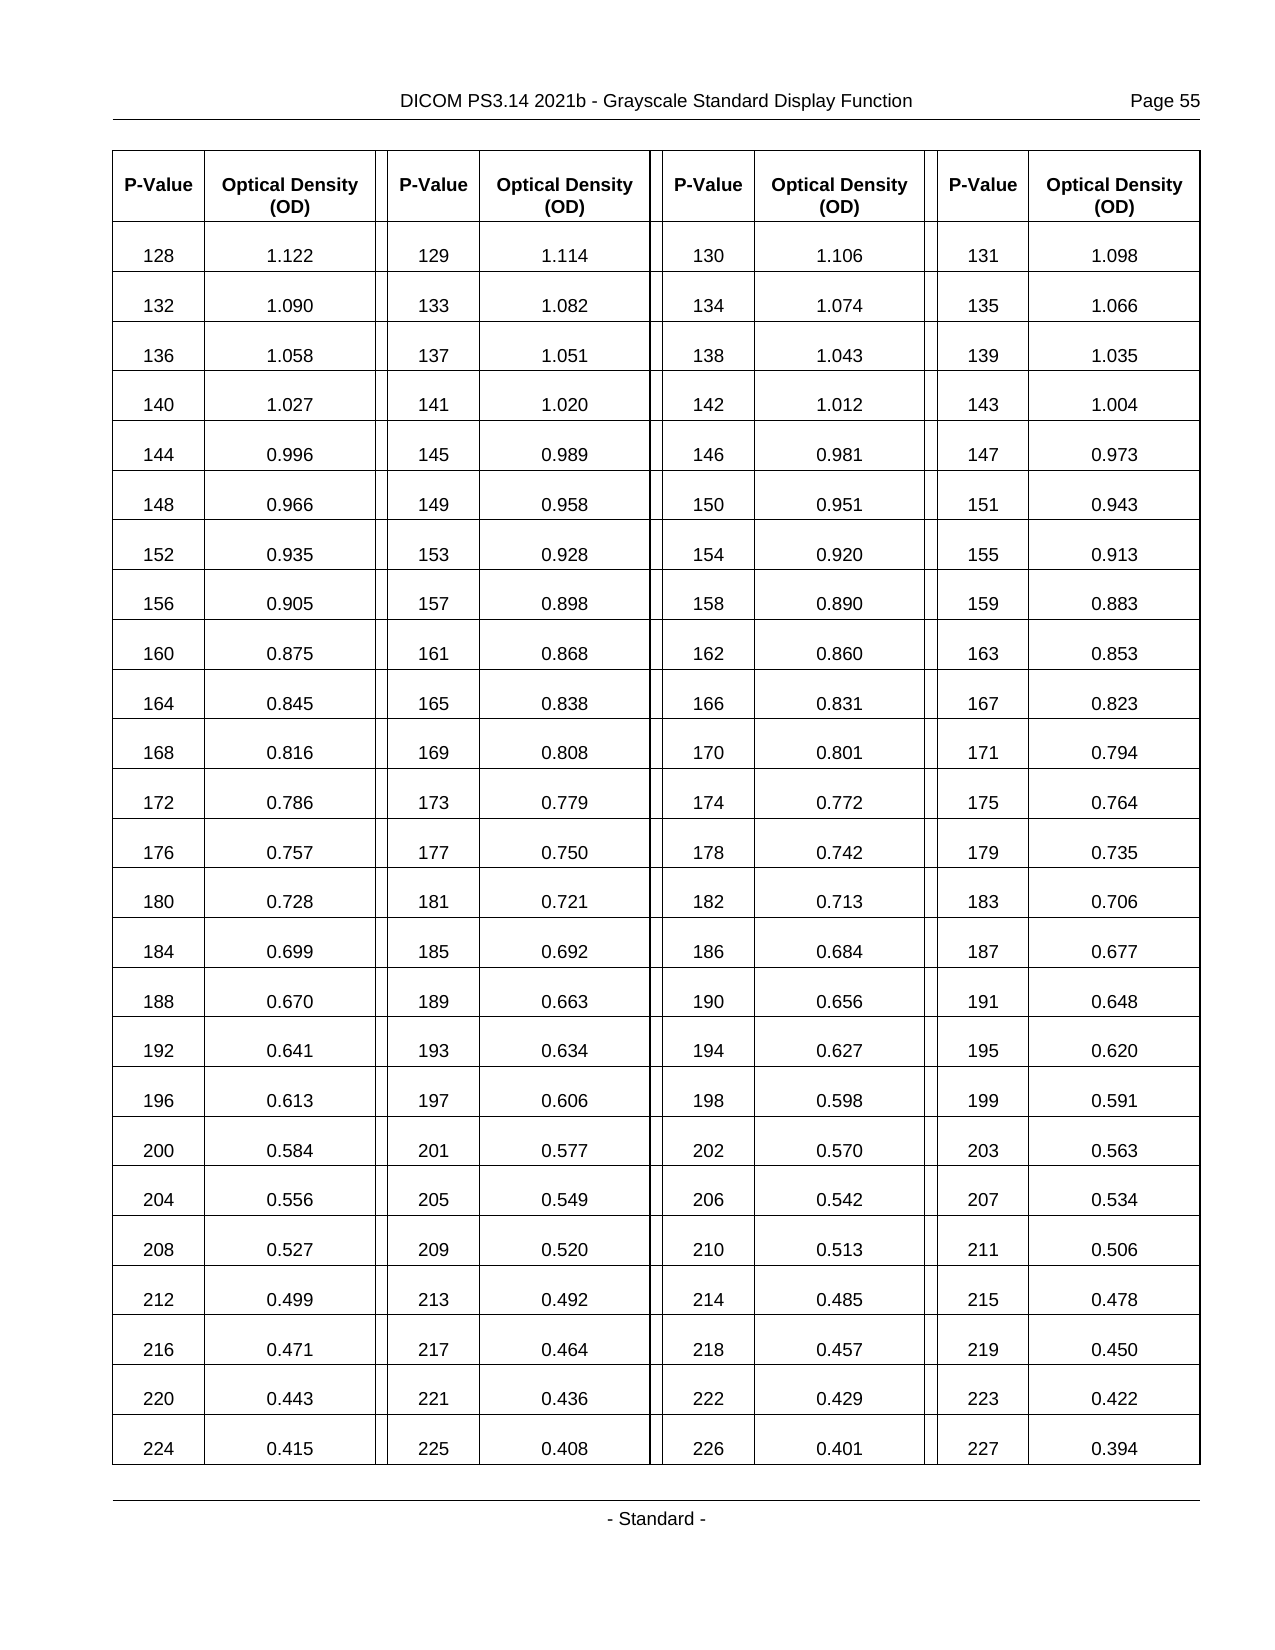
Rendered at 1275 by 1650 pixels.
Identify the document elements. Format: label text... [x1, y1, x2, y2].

table_cell 0.457 [755, 1315, 924, 1364]
table_cell 0.520 [480, 1216, 649, 1265]
table_cell 0.721 [480, 868, 649, 917]
table_cell 173 [388, 769, 479, 817]
table_cell 172 [113, 769, 204, 817]
table_cell 212 [113, 1266, 204, 1314]
table_cell 161 [388, 620, 479, 668]
table_cell 140 [113, 371, 204, 420]
table_cell [925, 272, 937, 321]
table_cell 177 [388, 819, 479, 867]
table_cell 159 [938, 570, 1028, 619]
table_cell 1.122 [205, 222, 375, 271]
table_cell 0.471 [205, 1315, 375, 1364]
table_cell [925, 421, 937, 470]
table_cell 169 [388, 719, 479, 768]
table_cell [925, 371, 937, 420]
table_cell [651, 1216, 662, 1265]
table_cell 0.989 [480, 421, 649, 470]
table_cell [925, 719, 937, 768]
table_cell 0.485 [755, 1266, 924, 1314]
table_cell 191 [938, 968, 1028, 1016]
table_cell 0.549 [480, 1166, 649, 1215]
table_cell 1.004 [1029, 371, 1199, 420]
table_cell [376, 769, 387, 817]
table_cell 0.838 [480, 670, 649, 718]
table_cell 0.735 [1029, 819, 1199, 867]
table_cell 205 [388, 1166, 479, 1215]
table_cell 226 [663, 1415, 754, 1463]
table_cell 213 [388, 1266, 479, 1314]
table_cell 148 [113, 471, 204, 519]
table_cell 0.464 [480, 1315, 649, 1364]
table_cell 193 [388, 1017, 479, 1066]
table_cell 0.492 [480, 1266, 649, 1314]
table_cell 163 [938, 620, 1028, 668]
table_cell 0.478 [1029, 1266, 1199, 1314]
table_cell 200 [113, 1117, 204, 1165]
table_cell [651, 222, 662, 271]
table_cell 0.429 [755, 1365, 924, 1414]
table_cell [925, 1117, 937, 1165]
table_cell 1.058 [205, 322, 375, 370]
table_cell [376, 1117, 387, 1165]
table_cell 195 [938, 1017, 1028, 1066]
table_cell 137 [388, 322, 479, 370]
table_cell [376, 272, 387, 321]
table_cell 219 [938, 1315, 1028, 1364]
table_cell 1.090 [205, 272, 375, 321]
table_cell 0.513 [755, 1216, 924, 1265]
table_cell 167 [938, 670, 1028, 718]
table_cell [376, 670, 387, 718]
table_cell [925, 1415, 937, 1463]
table_cell 1.012 [755, 371, 924, 420]
table_cell [651, 1415, 662, 1463]
table_cell 0.620 [1029, 1017, 1199, 1066]
table_cell 0.742 [755, 819, 924, 867]
table_cell 0.845 [205, 670, 375, 718]
table_cell 135 [938, 272, 1028, 321]
table_cell 181 [388, 868, 479, 917]
table_cell 209 [388, 1216, 479, 1265]
table_cell 0.699 [205, 918, 375, 967]
table_cell [376, 471, 387, 519]
table_cell [376, 570, 387, 619]
table_cell [925, 769, 937, 817]
table_cell [651, 1166, 662, 1215]
table_cell 0.831 [755, 670, 924, 718]
table_cell 158 [663, 570, 754, 619]
table_cell 1.051 [480, 322, 649, 370]
table_header P-Value [938, 151, 1028, 221]
table_cell 0.506 [1029, 1216, 1199, 1265]
table_cell [651, 719, 662, 768]
table_cell 152 [113, 520, 204, 569]
table_cell 210 [663, 1216, 754, 1265]
table_cell 187 [938, 918, 1028, 967]
table_cell 204 [113, 1166, 204, 1215]
table_cell 0.563 [1029, 1117, 1199, 1165]
table_cell 128 [113, 222, 204, 271]
table_header Optical Density (OD) [205, 151, 375, 221]
table_cell 170 [663, 719, 754, 768]
table_cell [651, 1017, 662, 1066]
table_cell 183 [938, 868, 1028, 917]
table_cell 194 [663, 1017, 754, 1066]
table_cell [651, 1315, 662, 1364]
table_cell [376, 968, 387, 1016]
table_cell 151 [938, 471, 1028, 519]
table_cell [925, 1365, 937, 1414]
table_cell [651, 1067, 662, 1116]
table_cell 1.082 [480, 272, 649, 321]
table_cell 203 [938, 1117, 1028, 1165]
table_cell 166 [663, 670, 754, 718]
table_cell 0.584 [205, 1117, 375, 1165]
table_cell [925, 1166, 937, 1215]
table_cell [651, 620, 662, 668]
table_cell 0.750 [480, 819, 649, 867]
table_cell 0.772 [755, 769, 924, 817]
table_cell 141 [388, 371, 479, 420]
table_cell 214 [663, 1266, 754, 1314]
table_cell 0.670 [205, 968, 375, 1016]
table_cell 0.499 [205, 1266, 375, 1314]
table_cell 136 [113, 322, 204, 370]
table_cell [651, 670, 662, 718]
table_cell [376, 918, 387, 967]
table_cell 0.713 [755, 868, 924, 917]
table_cell 0.706 [1029, 868, 1199, 917]
table_cell 180 [113, 868, 204, 917]
table_cell [651, 570, 662, 619]
table_cell 147 [938, 421, 1028, 470]
table_cell [376, 222, 387, 271]
table_cell 1.098 [1029, 222, 1199, 271]
table_cell 0.641 [205, 1017, 375, 1066]
table_cell 0.794 [1029, 719, 1199, 768]
table_cell 0.808 [480, 719, 649, 768]
table_cell [376, 1067, 387, 1116]
table_cell [376, 520, 387, 569]
table_cell 0.860 [755, 620, 924, 668]
table_cell 0.613 [205, 1067, 375, 1116]
table_cell 211 [938, 1216, 1028, 1265]
table_cell 175 [938, 769, 1028, 817]
table_cell 186 [663, 918, 754, 967]
table_cell [925, 670, 937, 718]
table_cell 164 [113, 670, 204, 718]
table_header [925, 151, 937, 221]
table_cell 0.436 [480, 1365, 649, 1414]
table_cell 1.066 [1029, 272, 1199, 321]
table_cell [376, 1315, 387, 1364]
table_cell 139 [938, 322, 1028, 370]
table_cell 0.663 [480, 968, 649, 1016]
table_cell [925, 620, 937, 668]
table_cell [925, 918, 937, 967]
table_cell 190 [663, 968, 754, 1016]
table_cell 201 [388, 1117, 479, 1165]
table_cell [376, 1365, 387, 1414]
table_cell 223 [938, 1365, 1028, 1414]
table_cell 162 [663, 620, 754, 668]
table_cell 0.408 [480, 1415, 649, 1463]
table_cell [376, 719, 387, 768]
table_cell [376, 322, 387, 370]
table_cell [925, 1315, 937, 1364]
table_header Optical Density (OD) [755, 151, 924, 221]
table_cell 134 [663, 272, 754, 321]
table_cell [376, 868, 387, 917]
table_cell 0.634 [480, 1017, 649, 1066]
table_cell 168 [113, 719, 204, 768]
table_cell 196 [113, 1067, 204, 1116]
table_cell [651, 322, 662, 370]
table_cell 215 [938, 1266, 1028, 1314]
table_cell [376, 1216, 387, 1265]
table_header P-Value [663, 151, 754, 221]
table_cell 218 [663, 1315, 754, 1364]
table_cell [651, 968, 662, 1016]
table_cell 0.684 [755, 918, 924, 967]
table_cell [925, 1017, 937, 1066]
table_cell [925, 222, 937, 271]
table_cell [651, 520, 662, 569]
table_cell 0.920 [755, 520, 924, 569]
table_cell 179 [938, 819, 1028, 867]
table_cell 207 [938, 1166, 1028, 1215]
table_cell [925, 520, 937, 569]
table_cell 171 [938, 719, 1028, 768]
table_cell 0.764 [1029, 769, 1199, 817]
table_cell 150 [663, 471, 754, 519]
table_cell 0.883 [1029, 570, 1199, 619]
table_cell [925, 868, 937, 917]
table_cell 149 [388, 471, 479, 519]
table_cell 0.570 [755, 1117, 924, 1165]
table_cell 0.801 [755, 719, 924, 768]
table_cell 1.114 [480, 222, 649, 271]
table_cell 0.422 [1029, 1365, 1199, 1414]
table_cell 0.853 [1029, 620, 1199, 668]
table_cell [376, 1266, 387, 1314]
table_cell [376, 1415, 387, 1463]
table_cell 0.556 [205, 1166, 375, 1215]
table_cell 0.542 [755, 1166, 924, 1215]
table_header P-Value [388, 151, 479, 221]
table_cell [376, 421, 387, 470]
table_cell 1.020 [480, 371, 649, 420]
table_cell 220 [113, 1365, 204, 1414]
table_cell [651, 868, 662, 917]
table_cell [376, 1017, 387, 1066]
table_cell [925, 819, 937, 867]
table_cell 0.943 [1029, 471, 1199, 519]
table_cell 129 [388, 222, 479, 271]
table_cell [651, 471, 662, 519]
table_cell 197 [388, 1067, 479, 1116]
table_cell 156 [113, 570, 204, 619]
table_cell 0.401 [755, 1415, 924, 1463]
table_cell 1.035 [1029, 322, 1199, 370]
table_cell 133 [388, 272, 479, 321]
table_cell 0.656 [755, 968, 924, 1016]
table_cell [376, 1166, 387, 1215]
table_cell 178 [663, 819, 754, 867]
table_cell 1.106 [755, 222, 924, 271]
table_cell 131 [938, 222, 1028, 271]
table_cell 192 [113, 1017, 204, 1066]
table_cell 160 [113, 620, 204, 668]
table_cell 132 [113, 272, 204, 321]
table_cell 145 [388, 421, 479, 470]
table_cell [925, 471, 937, 519]
table_cell [376, 371, 387, 420]
table_cell 143 [938, 371, 1028, 420]
table_cell 221 [388, 1365, 479, 1414]
table_cell [925, 1266, 937, 1314]
table_cell 188 [113, 968, 204, 1016]
table_cell [925, 570, 937, 619]
table_cell 1.074 [755, 272, 924, 321]
table_cell [925, 968, 937, 1016]
table_header Optical Density (OD) [1029, 151, 1199, 221]
table_cell 0.966 [205, 471, 375, 519]
table_cell [376, 620, 387, 668]
table_cell 144 [113, 421, 204, 470]
table_cell 174 [663, 769, 754, 817]
table_cell [651, 371, 662, 420]
table_cell 0.598 [755, 1067, 924, 1116]
table_cell 227 [938, 1415, 1028, 1463]
table_cell [651, 918, 662, 967]
table_cell 0.757 [205, 819, 375, 867]
table_cell [925, 1067, 937, 1116]
table_header Optical Density (OD) [480, 151, 649, 221]
table_cell 146 [663, 421, 754, 470]
table_cell 1.027 [205, 371, 375, 420]
table_cell 0.935 [205, 520, 375, 569]
table_cell 0.728 [205, 868, 375, 917]
table_cell 0.527 [205, 1216, 375, 1265]
table_cell 0.898 [480, 570, 649, 619]
table_cell 0.394 [1029, 1415, 1199, 1463]
table_cell 0.928 [480, 520, 649, 569]
table_cell [651, 421, 662, 470]
table_cell 0.415 [205, 1415, 375, 1463]
table_cell 208 [113, 1216, 204, 1265]
table_cell 0.981 [755, 421, 924, 470]
table_header P-Value [113, 151, 204, 221]
table_cell 189 [388, 968, 479, 1016]
table_cell 0.868 [480, 620, 649, 668]
table_cell 142 [663, 371, 754, 420]
table_cell 198 [663, 1067, 754, 1116]
table_cell [651, 769, 662, 817]
table_cell [651, 1266, 662, 1314]
table_cell 222 [663, 1365, 754, 1414]
table_cell 0.450 [1029, 1315, 1199, 1364]
table_cell 154 [663, 520, 754, 569]
table_cell 185 [388, 918, 479, 967]
table_cell [925, 1216, 937, 1265]
table_cell 155 [938, 520, 1028, 569]
table_cell 0.692 [480, 918, 649, 967]
table_cell 0.779 [480, 769, 649, 817]
table_cell 0.823 [1029, 670, 1199, 718]
table_cell 0.996 [205, 421, 375, 470]
table_cell 0.958 [480, 471, 649, 519]
table_cell [651, 1365, 662, 1414]
table_cell 157 [388, 570, 479, 619]
table_cell 0.577 [480, 1117, 649, 1165]
table_cell 0.816 [205, 719, 375, 768]
table_cell 216 [113, 1315, 204, 1364]
table_cell 1.043 [755, 322, 924, 370]
table_cell 0.443 [205, 1365, 375, 1414]
table_cell 225 [388, 1415, 479, 1463]
table_cell 184 [113, 918, 204, 967]
table_cell [651, 819, 662, 867]
table_cell 0.913 [1029, 520, 1199, 569]
table_cell [651, 272, 662, 321]
table_cell 176 [113, 819, 204, 867]
table_cell 130 [663, 222, 754, 271]
table_cell 206 [663, 1166, 754, 1215]
table_cell 224 [113, 1415, 204, 1463]
table_cell 165 [388, 670, 479, 718]
table_cell 138 [663, 322, 754, 370]
table_cell 199 [938, 1067, 1028, 1116]
table_cell 0.627 [755, 1017, 924, 1066]
table_header [651, 151, 662, 221]
table_cell 217 [388, 1315, 479, 1364]
table_cell 153 [388, 520, 479, 569]
table_cell [376, 819, 387, 867]
table_cell 202 [663, 1117, 754, 1165]
table_cell 0.890 [755, 570, 924, 619]
table_cell 0.875 [205, 620, 375, 668]
table_cell 0.905 [205, 570, 375, 619]
table_header [376, 151, 387, 221]
table_cell [651, 1117, 662, 1165]
table_cell 0.973 [1029, 421, 1199, 470]
table_cell 0.534 [1029, 1166, 1199, 1215]
table_cell 0.648 [1029, 968, 1199, 1016]
table_cell 182 [663, 868, 754, 917]
table_cell 0.591 [1029, 1067, 1199, 1116]
table_cell 0.786 [205, 769, 375, 817]
table_cell 0.606 [480, 1067, 649, 1116]
table_cell [925, 322, 937, 370]
table_cell 0.951 [755, 471, 924, 519]
table_cell 0.677 [1029, 918, 1199, 967]
